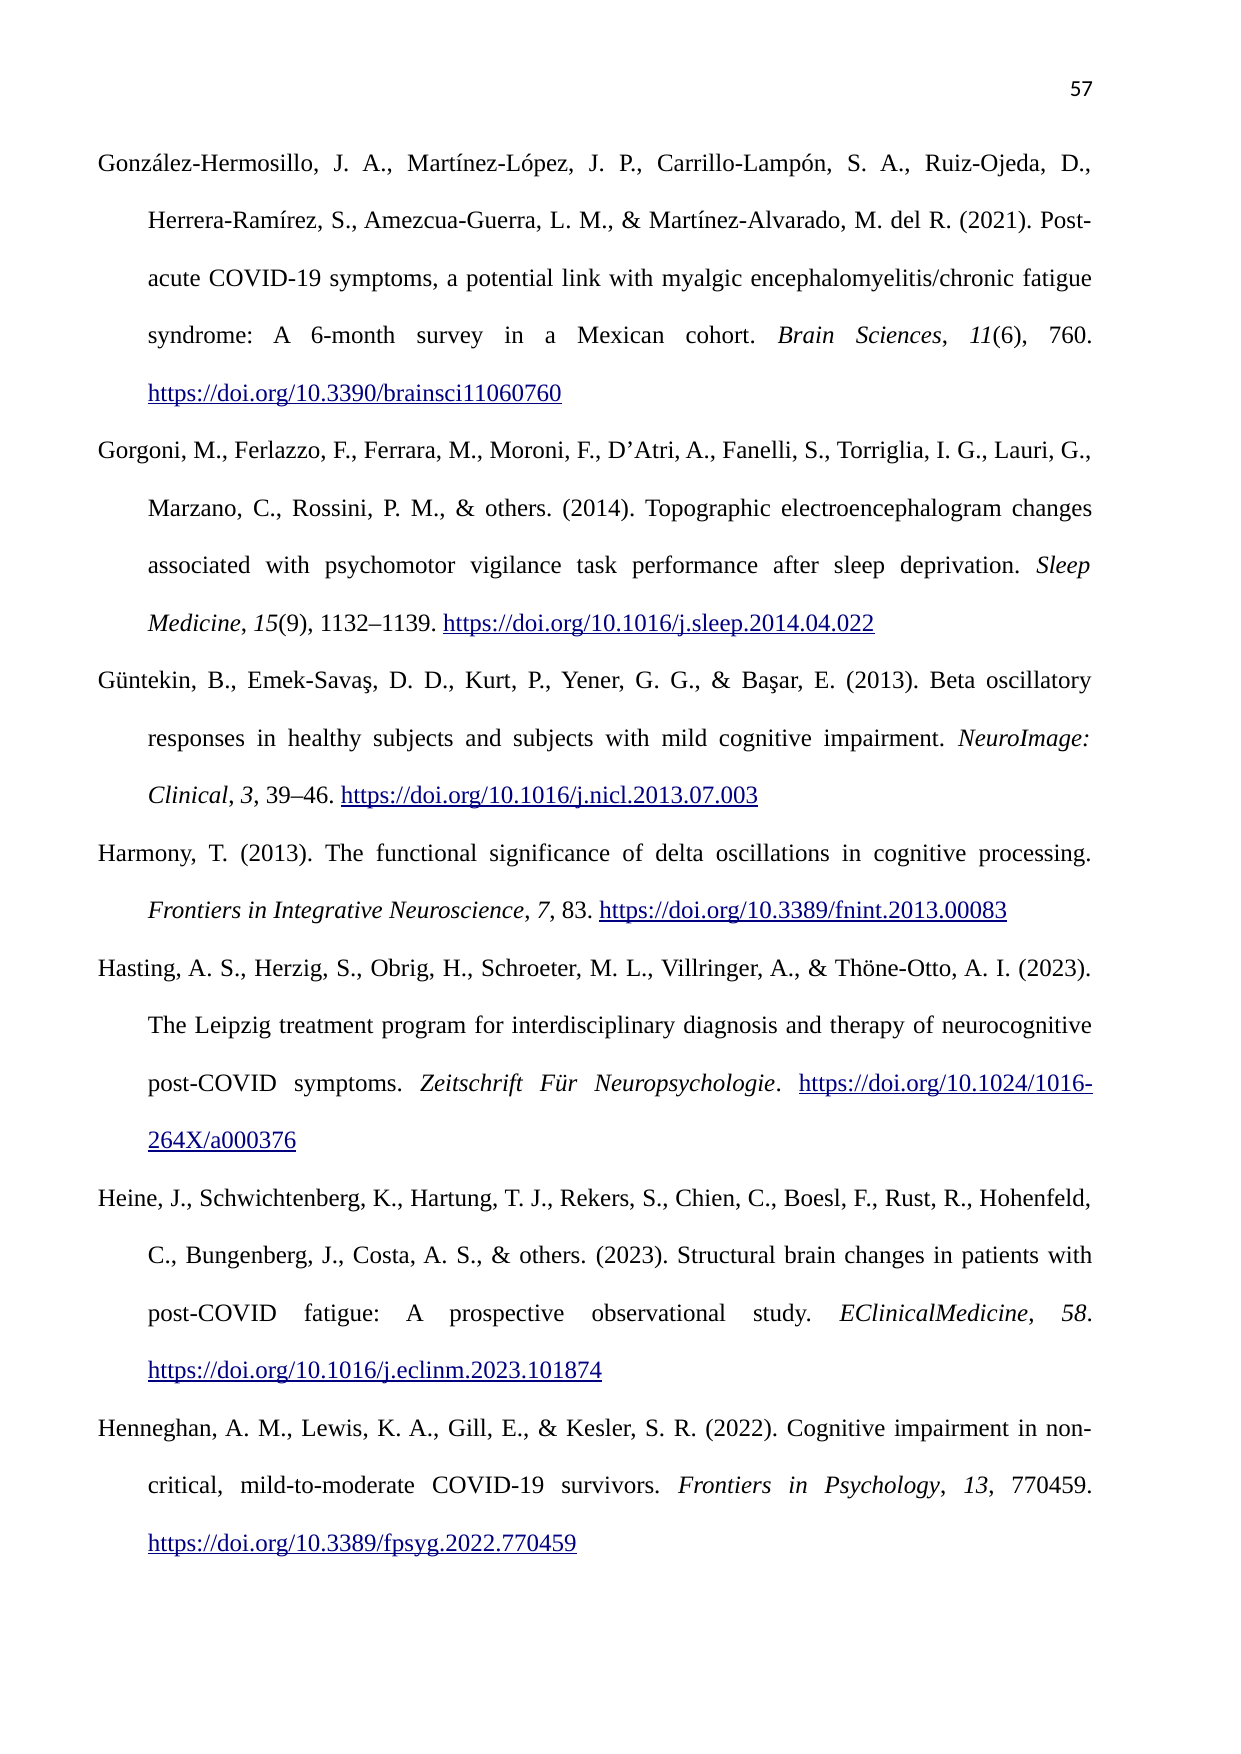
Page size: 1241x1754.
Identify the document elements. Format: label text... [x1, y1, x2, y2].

text Harmony, T. (2013). The functional significance of delta oscillations in cognitive processing. Frontiers in Integrative Neuroscience, 7, 83. https://doi.org/10.3389/fnint.2013.00083 [98, 838, 1093, 924]
text Heine, J., Schwichtenberg, K., Hartung, T. J., Rekers, S., Chien, C., Boesl, F., Rust, R., Hohenfeld, C., Bungenberg, J., Costa, A. S., & others. (2023). Structural brain changes in patients with post-COVID fatigue: A prospective observational study. EClinicalMedicine, 58. https://doi.org/10.1016/j.eclinm.2023.101874 [98, 1183, 1093, 1384]
text Hasting, A. S., Herzig, S., Obrig, H., Schroeter, M. L., Villringer, A., & Thöne-Otto, A. I. (2023). The Leipzig treatment program for interdisciplinary diagnosis and therapy of neurocognitive post-COVID symptoms. Zeitschrift Für Neuropsychologie. https://doi.org/10.1024/1016-264X/a000376 [98, 953, 1093, 1154]
text Gorgoni, M., Ferlazzo, F., Ferrara, M., Moroni, F., D’Atri, A., Fanelli, S., Torriglia, I. G., Lauri, G., Marzano, C., Rossini, P. M., & others. (2014). Topographic electroencephalogram changes associated with psychomotor vigilance task performance after sleep deprivation. Sleep Medicine, 15(9), 1132–1139. https://doi.org/10.1016/j.sleep.2014.04.022 [98, 435, 1093, 636]
text Güntekin, B., Emek-Savaş, D. D., Kurt, P., Yener, G. G., & Başar, E. (2013). Beta oscillatory responses in healthy subjects and subjects with mild cognitive impairment. NeuroImage: Clinical, 3, 39–46. https://doi.org/10.1016/j.nicl.2013.07.003 [98, 665, 1093, 809]
text Henneghan, A. M., Lewis, K. A., Gill, E., & Kesler, S. R. (2022). Cognitive impairment in non-critical, mild-to-moderate COVID-19 survivors. Frontiers in Psychology, 13, 770459. https://doi.org/10.3389/fpsyg.2022.770459 [98, 1413, 1093, 1556]
text González-Hermosillo, J. A., Martínez-López, J. P., Carrillo-Lampón, S. A., Ruiz-Ojeda, D., Herrera-Ramírez, S., Amezcua-Guerra, L. M., & Martínez-Alvarado, M. del R. (2021). Post-acute COVID-19 symptoms, a potential link with myalgic encephalomyelitis/chronic fatigue syndrome: A 6-month survey in a Mexican cohort. Brain Sciences, 11(6), 760. https://doi.org/10.3390/brainsci11060760 [98, 148, 1093, 406]
